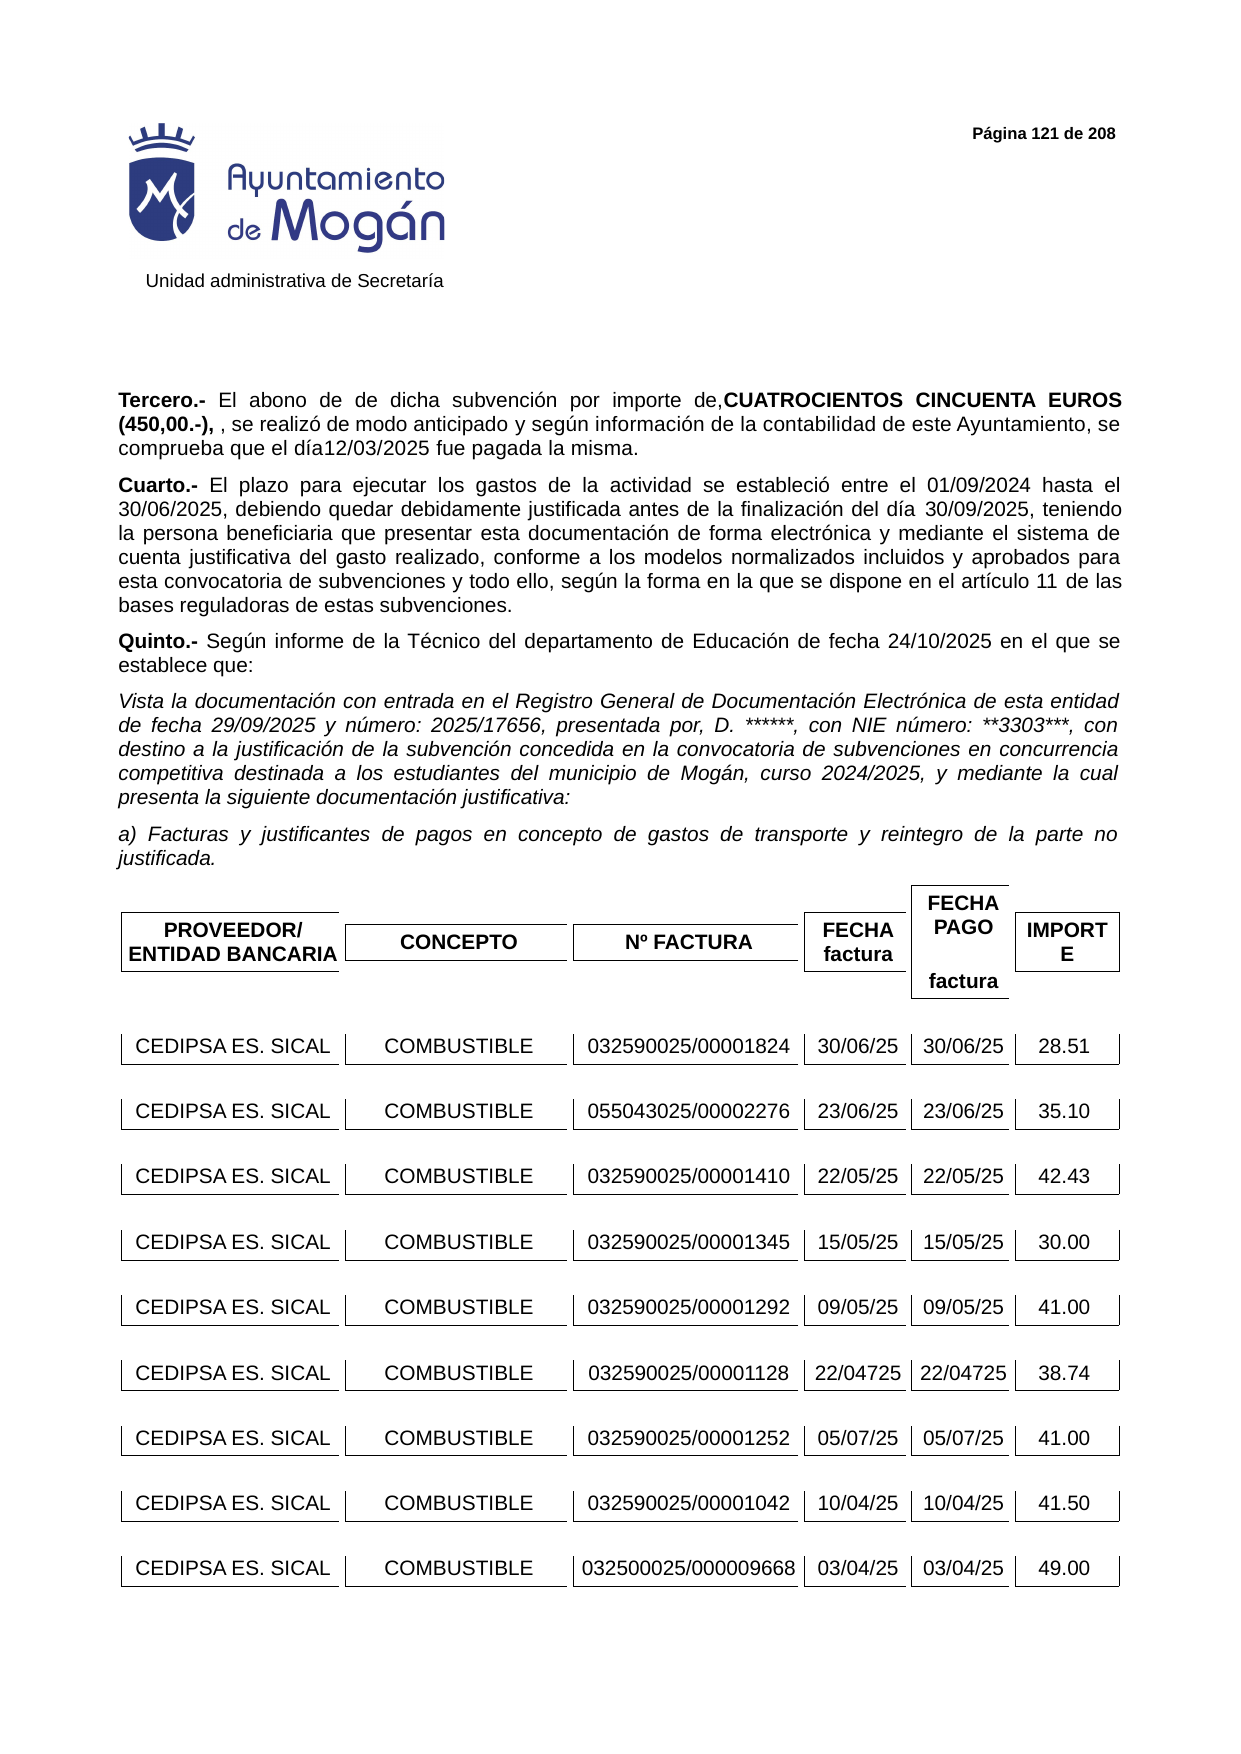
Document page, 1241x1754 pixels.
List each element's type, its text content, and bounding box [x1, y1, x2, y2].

table_cell 03/04/25 [909, 1553, 1012, 1619]
table_cell 05/07/25 [909, 1423, 1012, 1488]
table_cell 05/07/25 [801, 1423, 908, 1488]
table_header PROVEEDOR/ ENTIDAD BANCARIA [118, 882, 342, 1031]
table_cell 032590025/00001345 [570, 1227, 801, 1292]
table_cell 03/04/25 [801, 1553, 908, 1619]
table_cell 30/06/25 [801, 1031, 908, 1096]
table_cell CEDIPSA ES. SICAL [118, 1227, 342, 1292]
table_cell COMBUSTIBLE [342, 1292, 570, 1357]
table_cell CEDIPSA ES. SICAL [118, 1423, 342, 1488]
table_cell COMBUSTIBLE [342, 1553, 570, 1619]
table_cell 41.00 [1012, 1292, 1122, 1357]
table_cell 30.00 [1012, 1227, 1122, 1292]
text Tercero.- El abono de de dicha subvención por importe de,CUATROCIENTOS CINCUENTA EUROS (450,00.-), , se realizó de modo anticipado y según información de la contabilidad de este Ayuntamiento, se comprueba que el día12/03/2025 fue pagada la misma. [118, 388, 1122, 460]
table_cell CEDIPSA ES. SICAL [118, 1096, 342, 1161]
table_cell COMBUSTIBLE [342, 1096, 570, 1161]
table_cell 032590025/00001252 [570, 1423, 801, 1488]
table_cell CEDIPSA ES. SICAL [118, 1031, 342, 1096]
table_cell 22/05/25 [801, 1161, 908, 1227]
table_cell 42.43 [1012, 1161, 1122, 1227]
table_cell 22/05/25 [909, 1161, 1012, 1227]
table_header CONCEPTO [342, 882, 570, 1031]
table_cell 10/04/25 [909, 1488, 1012, 1553]
table_cell 41.50 [1012, 1488, 1122, 1553]
table_cell 49.00 [1012, 1553, 1122, 1619]
text a) Facturas y justificantes de pagos en concepto de gastos de transporte y reintegro de la parte no justificada. [118, 822, 1122, 869]
table_cell 23/06/25 [801, 1096, 908, 1161]
table_cell 38.74 [1012, 1358, 1122, 1423]
table_cell COMBUSTIBLE [342, 1423, 570, 1488]
table_header IMPORTE [1012, 882, 1122, 1031]
table_cell 032500025/000009668 [570, 1553, 801, 1619]
table_cell 032590025/00001824 [570, 1031, 801, 1096]
table_cell 23/06/25 [909, 1096, 1012, 1161]
table_cell 30/06/25 [909, 1031, 1012, 1096]
table_cell 032590025/00001410 [570, 1161, 801, 1227]
table_cell 22/04725 [801, 1358, 908, 1423]
table_header FECHA factura [801, 882, 908, 1031]
table_cell COMBUSTIBLE [342, 1031, 570, 1096]
table_cell 28.51 [1012, 1031, 1122, 1096]
table_cell CEDIPSA ES. SICAL [118, 1488, 342, 1553]
table_header Nº FACTURA [570, 882, 801, 1031]
table_cell 032590025/00001292 [570, 1292, 801, 1357]
table_cell 10/04/25 [801, 1488, 908, 1553]
table_cell CEDIPSA ES. SICAL [118, 1292, 342, 1357]
table_cell 22/04725 [909, 1358, 1012, 1423]
text Cuarto.- El plazo para ejecutar los gastos de la actividad se estableció entre el 01/09/2024 hasta el 30/06/2025, debiendo quedar debidamente justificada antes de la finalización del día 30/09/2025, teniendo la persona beneficiaria que presentar esta documentación de forma electrónica y mediante el sistema de cuenta justificativa del gasto realizado, conforme a los modelos normalizados incluidos y aprobados para esta convocatoria de subvenciones y todo ello, según la forma en la que se dispone en el artículo 11 de las bases reguladoras de estas subvenciones. [118, 473, 1122, 616]
table_cell CEDIPSA ES. SICAL [118, 1358, 342, 1423]
table_cell 032590025/00001128 [570, 1358, 801, 1423]
table_cell 055043025/00002276 [570, 1096, 801, 1161]
table_header FECHA PAGO factura [909, 882, 1012, 1031]
table_cell COMBUSTIBLE [342, 1161, 570, 1227]
table_cell 15/05/25 [909, 1227, 1012, 1292]
table_cell CEDIPSA ES. SICAL [118, 1553, 342, 1619]
table_cell 15/05/25 [801, 1227, 908, 1292]
text Vista la documentación con entrada en el Registro General de Documentación Electrónica de esta entidad de fecha 29/09/2025 y número: 2025/17656, presentada por, D. ******, con NIE número: **3303***, con destino a la justificación de la subvención concedida en la convocatoria de subvenciones en concurrencia competitiva destinada a los estudiantes del municipio de Mogán, curso 2024/2025, y mediante la cual presenta la siguiente documentación justificativa: [118, 689, 1122, 809]
table_cell CEDIPSA ES. SICAL [118, 1161, 342, 1227]
table_cell COMBUSTIBLE [342, 1358, 570, 1423]
text Quinto.- Según informe de la Técnico del departamento de Educación de fecha 24/10/2025 en el que se establece que: [118, 629, 1122, 677]
table_cell COMBUSTIBLE [342, 1488, 570, 1553]
table_cell COMBUSTIBLE [342, 1227, 570, 1292]
table_cell 41.00 [1012, 1423, 1122, 1488]
picture [128, 123, 445, 259]
table_cell 09/05/25 [801, 1292, 908, 1357]
table_cell 032590025/00001042 [570, 1488, 801, 1553]
table_cell 35.10 [1012, 1096, 1122, 1161]
table_cell 09/05/25 [909, 1292, 1012, 1357]
